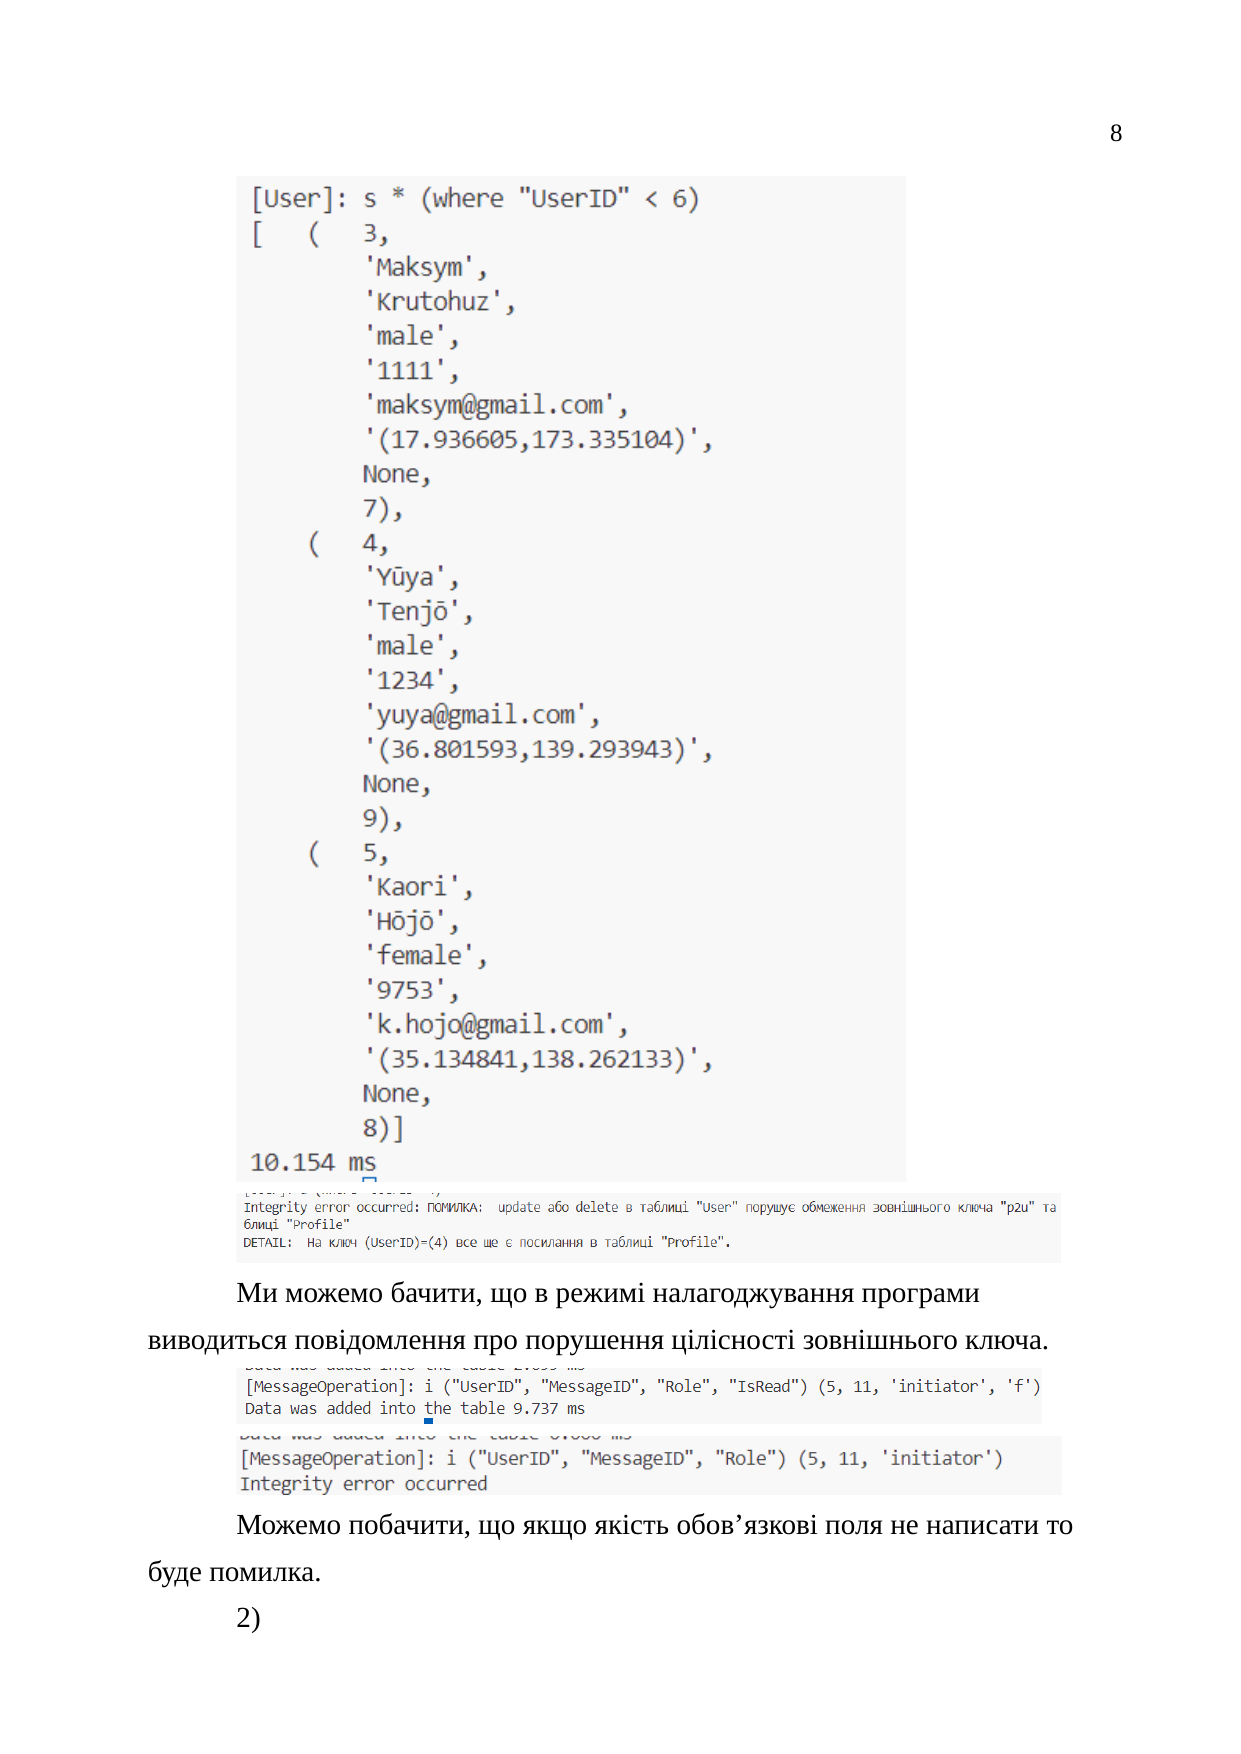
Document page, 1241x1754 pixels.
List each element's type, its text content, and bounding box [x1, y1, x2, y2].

picture [236, 1436, 1062, 1495]
text Можемо побачити, що якщо якість обов’язкові поля не написати то буде помилка. [148, 1507, 1122, 1587]
picture [236, 1368, 1042, 1424]
text Ми можемо бачити, що в режимі налагоджування програми виводиться повідомлення про порушення цілісності зовнішнього ключа. [148, 1276, 1122, 1355]
picture [236, 1193, 1062, 1263]
text 2) [148, 1600, 1122, 1633]
picture [236, 176, 907, 1182]
